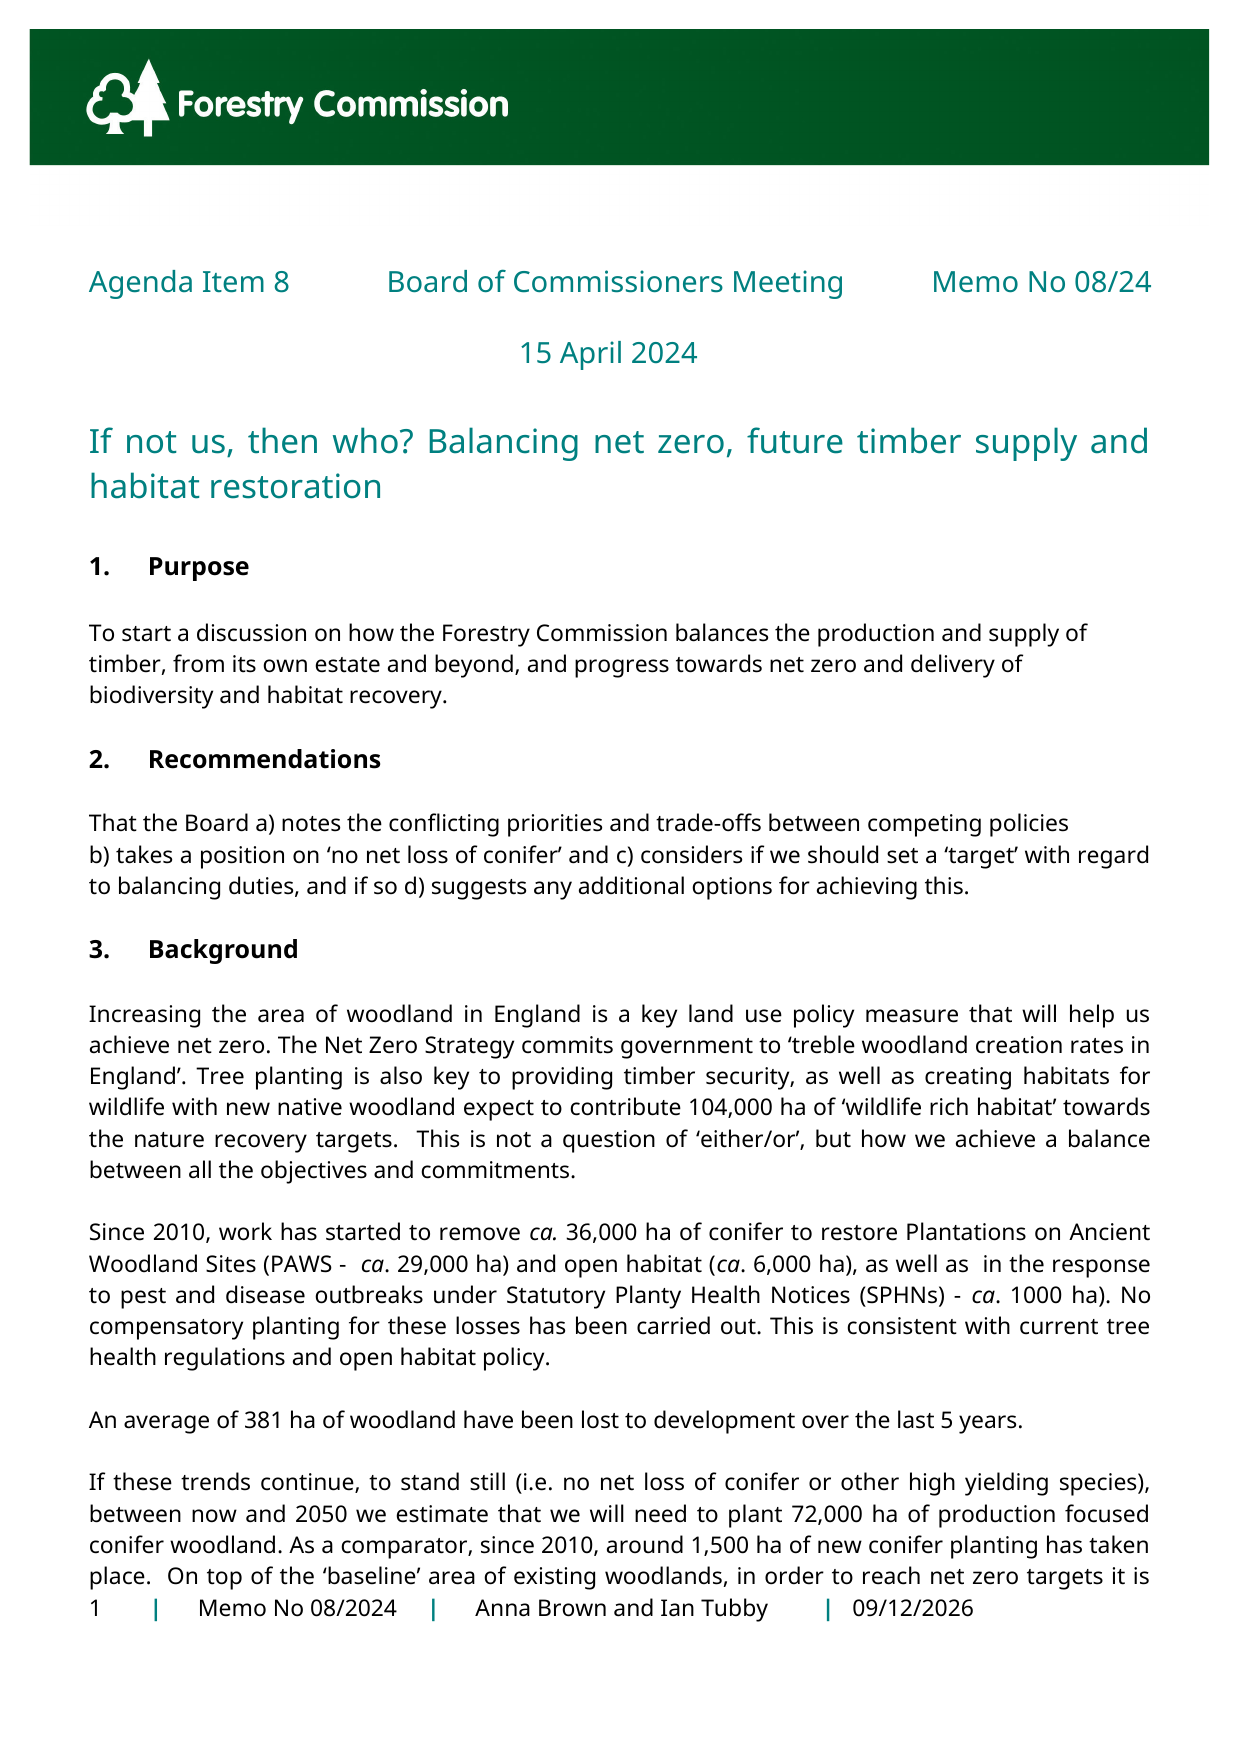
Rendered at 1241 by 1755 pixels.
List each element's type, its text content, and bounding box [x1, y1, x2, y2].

subtitle If not us, then who? Balancing net zero, future timber supply and habitat restoration [89, 418, 1152, 509]
subtitle 15 April 2024 [89, 332, 1152, 372]
text Since 2010, work has started to remove ca. 36,000 ha of conifer to restore Plantations on Ancient Woodland Sites (PAWS - ca. 29,000 ha) and open habitat (ca. 6,000 ha), as well as in the response to pest and disease outbreaks under Statutory Planty Health Notices (SPHNs) - ca. 1000 ha). No compensatory planting for these losses has been carried out. This is consistent with current tree health regulations and open habitat policy. [89, 1216, 1152, 1372]
list Purpose [89, 548, 1152, 582]
subtitle Agenda Item 8 Board of Commissioners Meeting Memo No 08/24 [89, 261, 1152, 301]
text That the Board a) notes the conflicting priorities and trade-offs between competing policies [89, 807, 1152, 838]
text To start a discussion on how the Forestry Commission balances the production and supply of timber, from its own estate and beyond, and progress towards net zero and delivery of biodiversity and habitat recovery. [89, 616, 1152, 710]
text b) takes a position on ‘no net loss of conifer’ and c) considers if we should set a ‘target’ with regard to balancing duties, and if so d) suggests any additional options for achieving this. [89, 838, 1152, 901]
text An average of 381 ha of woodland have been lost to development over the last 5 years. [89, 1403, 1152, 1434]
text If these trends continue, to stand still (i.e. no net loss of conifer or other high yielding species), between now and 2050 we estimate that we will need to plant 72,000 ha of production focused conifer woodland. As a comparator, since 2010, around 1,500 ha of new conifer planting has taken place. On top of the ‘baseline’ area of existing woodlands, in order to reach net zero targets it is [89, 1466, 1152, 1591]
list Background [89, 932, 1152, 966]
list Recommendations [89, 741, 1152, 776]
text Increasing the area of woodland in England is a key land use policy measure that will help us achieve net zero. The Net Zero Strategy commits government to ‘treble woodland creation rates in England’. Tree planting is also key to providing timber security, as well as creating habitats for wildlife with new native woodland expect to contribute 104,000 ha of ‘wildlife rich habitat’ towards the nature recovery targets. This is not a question of ‘either/or’, but how we achieve a balance between all the objectives and commitments. [89, 997, 1152, 1184]
